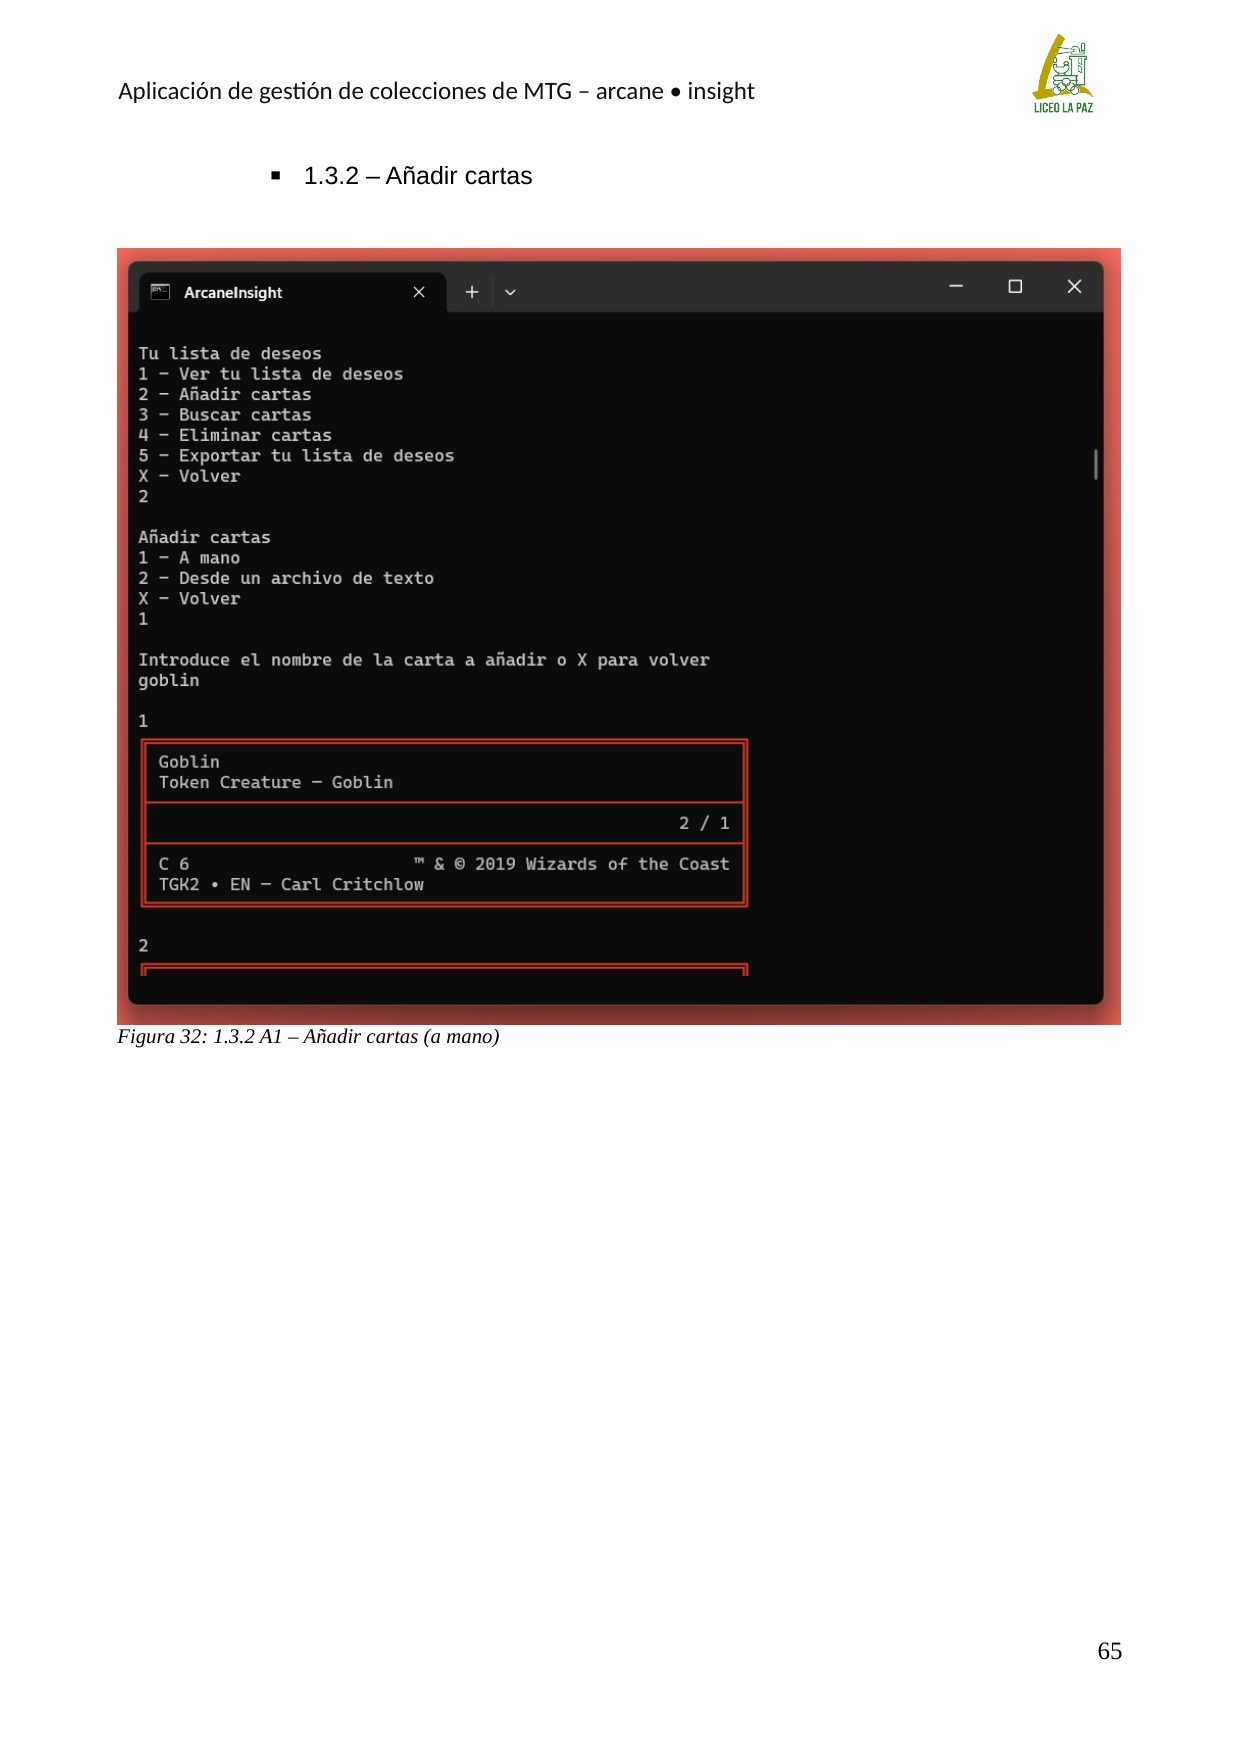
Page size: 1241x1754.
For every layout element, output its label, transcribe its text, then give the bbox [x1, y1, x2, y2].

list 1.3.2 – Añadir cartas [266, 161, 1122, 190]
picture [117, 248, 1122, 1025]
picture [1025, 26, 1100, 121]
text Figura 32: 1.3.2 A1 – Añadir cartas (a mano) [117, 1025, 1121, 1048]
